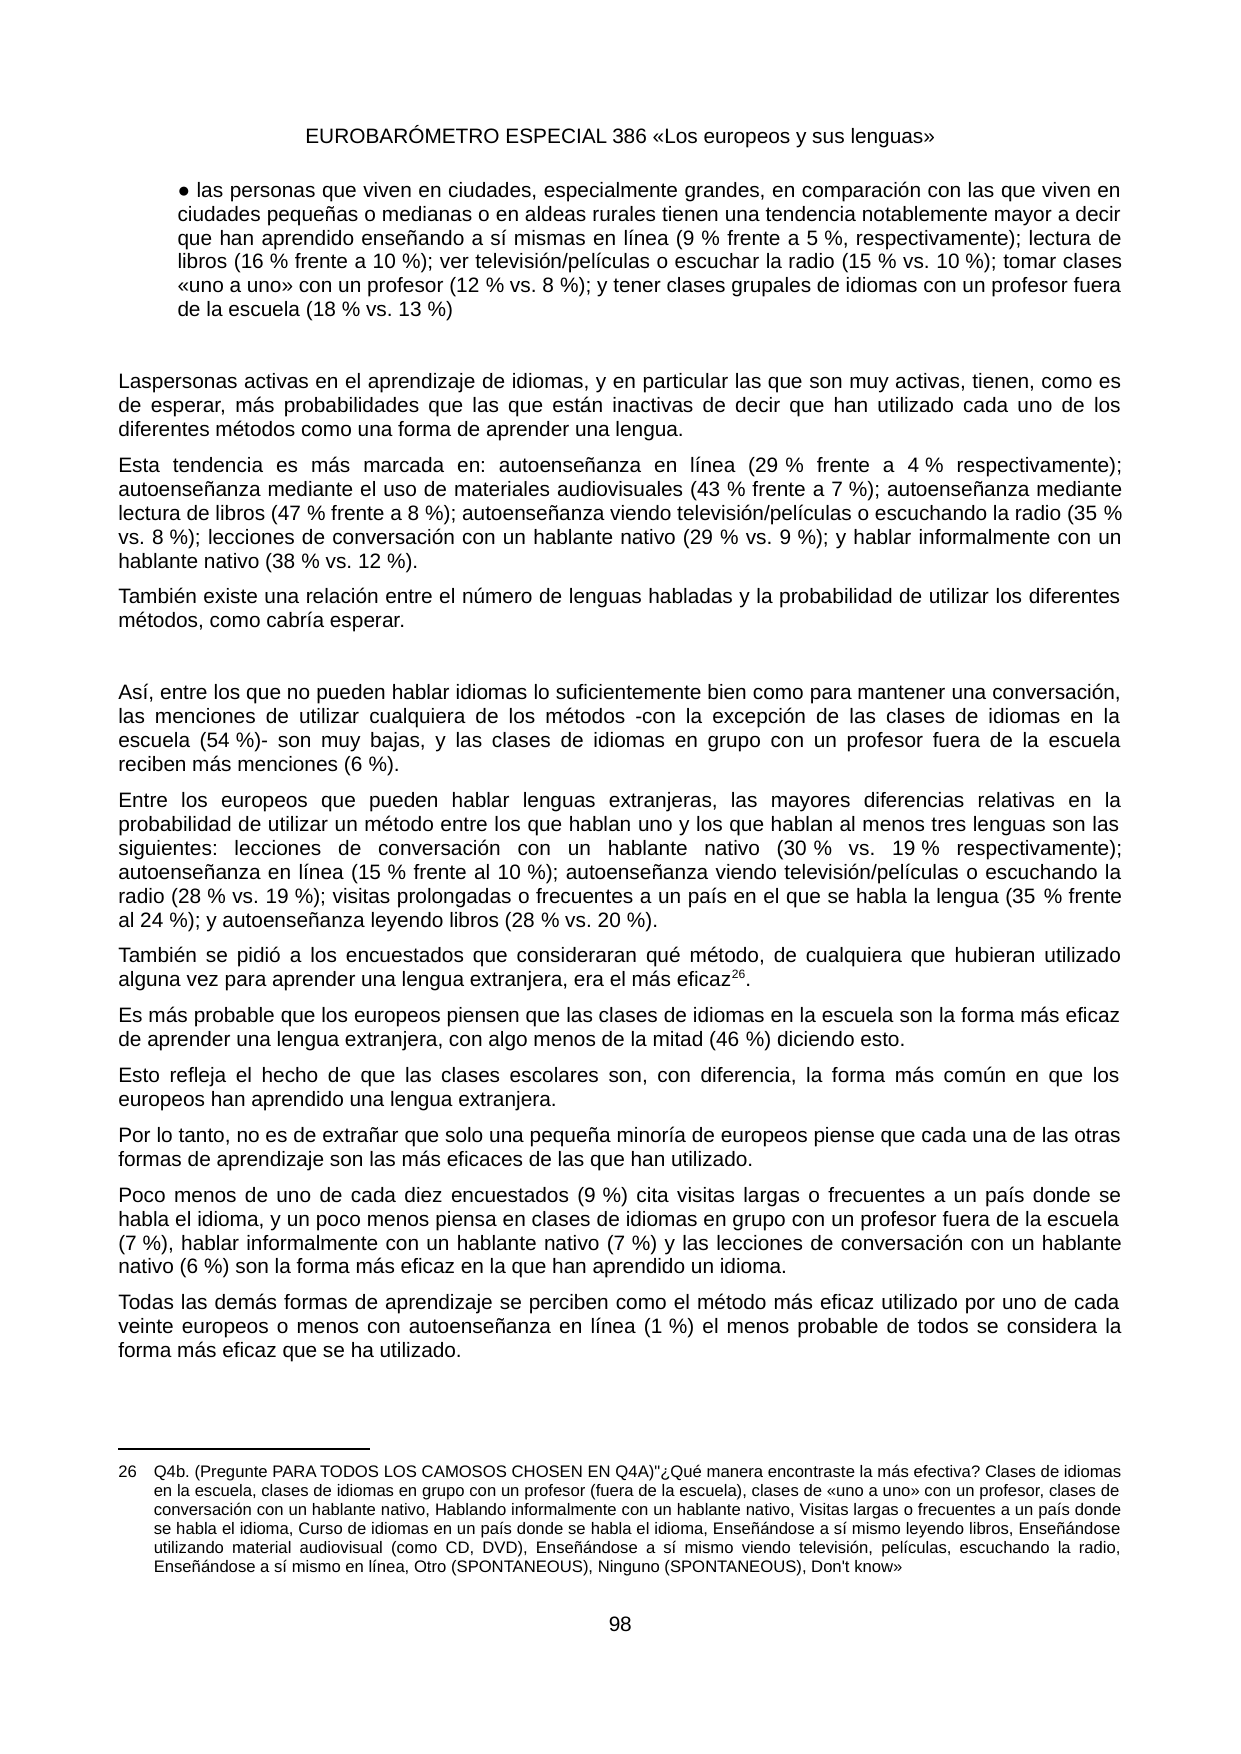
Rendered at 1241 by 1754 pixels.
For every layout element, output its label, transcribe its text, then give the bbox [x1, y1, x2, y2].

text También se pidió a los encuestados que consideraran qué método, de cualquiera que hubieran utilizado alguna vez para aprender una lengua extranjera, era el más eficaz. [118, 943, 1122, 991]
text Entre los europeos que pueden hablar lenguas extranjeras, las mayores diferencias relativas en la probabilidad de utilizar un método entre los que hablan uno y los que hablan al menos tres lenguas son las siguientes: lecciones de conversación con un hablante nativo (30 % vs. 19 % respectivamente); autoenseñanza en línea (15 % frente al 10 %); autoenseñanza viendo televisión/películas o escuchando la radio (28 % vs. 19 %); visitas prolongadas o frecuentes a un país en el que se habla la lengua (35 % frente al 24 %); y autoenseñanza leyendo libros (28 % vs. 20 %). [118, 788, 1122, 931]
text ● las personas que viven en ciudades, especialmente grandes, en comparación con las que viven en ciudades pequeñas o medianas o en aldeas rurales tienen una tendencia notablemente mayor a decir que han aprendido enseñando a sí mismas en línea (9 % frente a 5 %, respectivamente); lectura de libros (16 % frente a 10 %); ver televisión/películas o escuchar la radio (15 % vs. 10 %); tomar clases «uno a uno» con un profesor (12 % vs. 8 %); y tener clases grupales de idiomas con un profesor fuera de la escuela (18 % vs. 13 %) [177, 177, 1122, 321]
text Laspersonas activas en el aprendizaje de idiomas, y en particular las que son muy activas, tienen, como es de esperar, más probabilidades que las que están inactivas de decir que han utilizado cada uno de los diferentes métodos como una forma de aprender una lengua. [118, 369, 1122, 441]
text Así, entre los que no pueden hablar idiomas lo suficientemente bien como para mantener una conversación, las menciones de utilizar cualquiera de los métodos -con la excepción de las clases de idiomas en la escuela (54 %)- son muy bajas, y las clases de idiomas en grupo con un profesor fuera de la escuela reciben más menciones (6 %). [118, 680, 1122, 776]
text Poco menos de uno de cada diez encuestados (9 %) cita visitas largas o frecuentes a un país donde se habla el idioma, y un poco menos piensa en clases de idiomas en grupo con un profesor fuera de la escuela (7 %), hablar informalmente con un hablante nativo (7 %) y las lecciones de conversación con un hablante nativo (6 %) son la forma más eficaz en la que han aprendido un idioma. [118, 1182, 1122, 1278]
text Es más probable que los europeos piensen que las clases de idiomas en la escuela son la forma más eficaz de aprender una lengua extranjera, con algo menos de la mitad (46 %) diciendo esto. [118, 1003, 1122, 1051]
text Todas las demás formas de aprendizaje se perciben como el método más eficaz utilizado por uno de cada veinte europeos o menos con autoenseñanza en línea (1 %) el menos probable de todos se considera la forma más eficaz que se ha utilizado. [118, 1290, 1122, 1362]
text Por lo tanto, no es de extrañar que solo una pequeña minoría de europeos piense que cada una de las otras formas de aprendizaje son las más eficaces de las que han utilizado. [118, 1123, 1122, 1171]
text Q4b. (Pregunte PARA TODOS LOS CAMOSOS CHOSEN EN Q4A)"¿Qué manera encontraste la más efectiva? Clases de idiomas en la escuela, clases de idiomas en grupo con un profesor (fuera de la escuela), clases de «uno a uno» con un profesor, clases de conversación con un hablante nativo, Hablando informalmente con un hablante nativo, Visitas largas o frecuentes a un país donde se habla el idioma, Curso de idiomas en un país donde se habla el idioma, Enseñándose a sí mismo leyendo libros, Enseñándose utilizando material audiovisual (como CD, DVD), Enseñándose a sí mismo viendo televisión, películas, escuchando la radio, Enseñándose a sí mismo en línea, Otro (SPONTANEOUS), Ninguno (SPONTANEOUS), Don't know» [118, 1461, 1122, 1576]
text Esta tendencia es más marcada en: autoenseñanza en línea (29 % frente a 4 % respectivamente); autoenseñanza mediante el uso de materiales audiovisuales (43 % frente a 7 %); autoenseñanza mediante lectura de libros (47 % frente a 8 %); autoenseñanza viendo televisión/películas o escuchando la radio (35 % vs. 8 %); lecciones de conversación con un hablante nativo (29 % vs. 9 %); y hablar informalmente con un hablante nativo (38 % vs. 12 %). [118, 453, 1122, 572]
text También existe una relación entre el número de lenguas habladas y la probabilidad de utilizar los diferentes métodos, como cabría esperar. [118, 584, 1122, 632]
text Esto refleja el hecho de que las clases escolares son, con diferencia, la forma más común en que los europeos han aprendido una lengua extranjera. [118, 1063, 1122, 1111]
